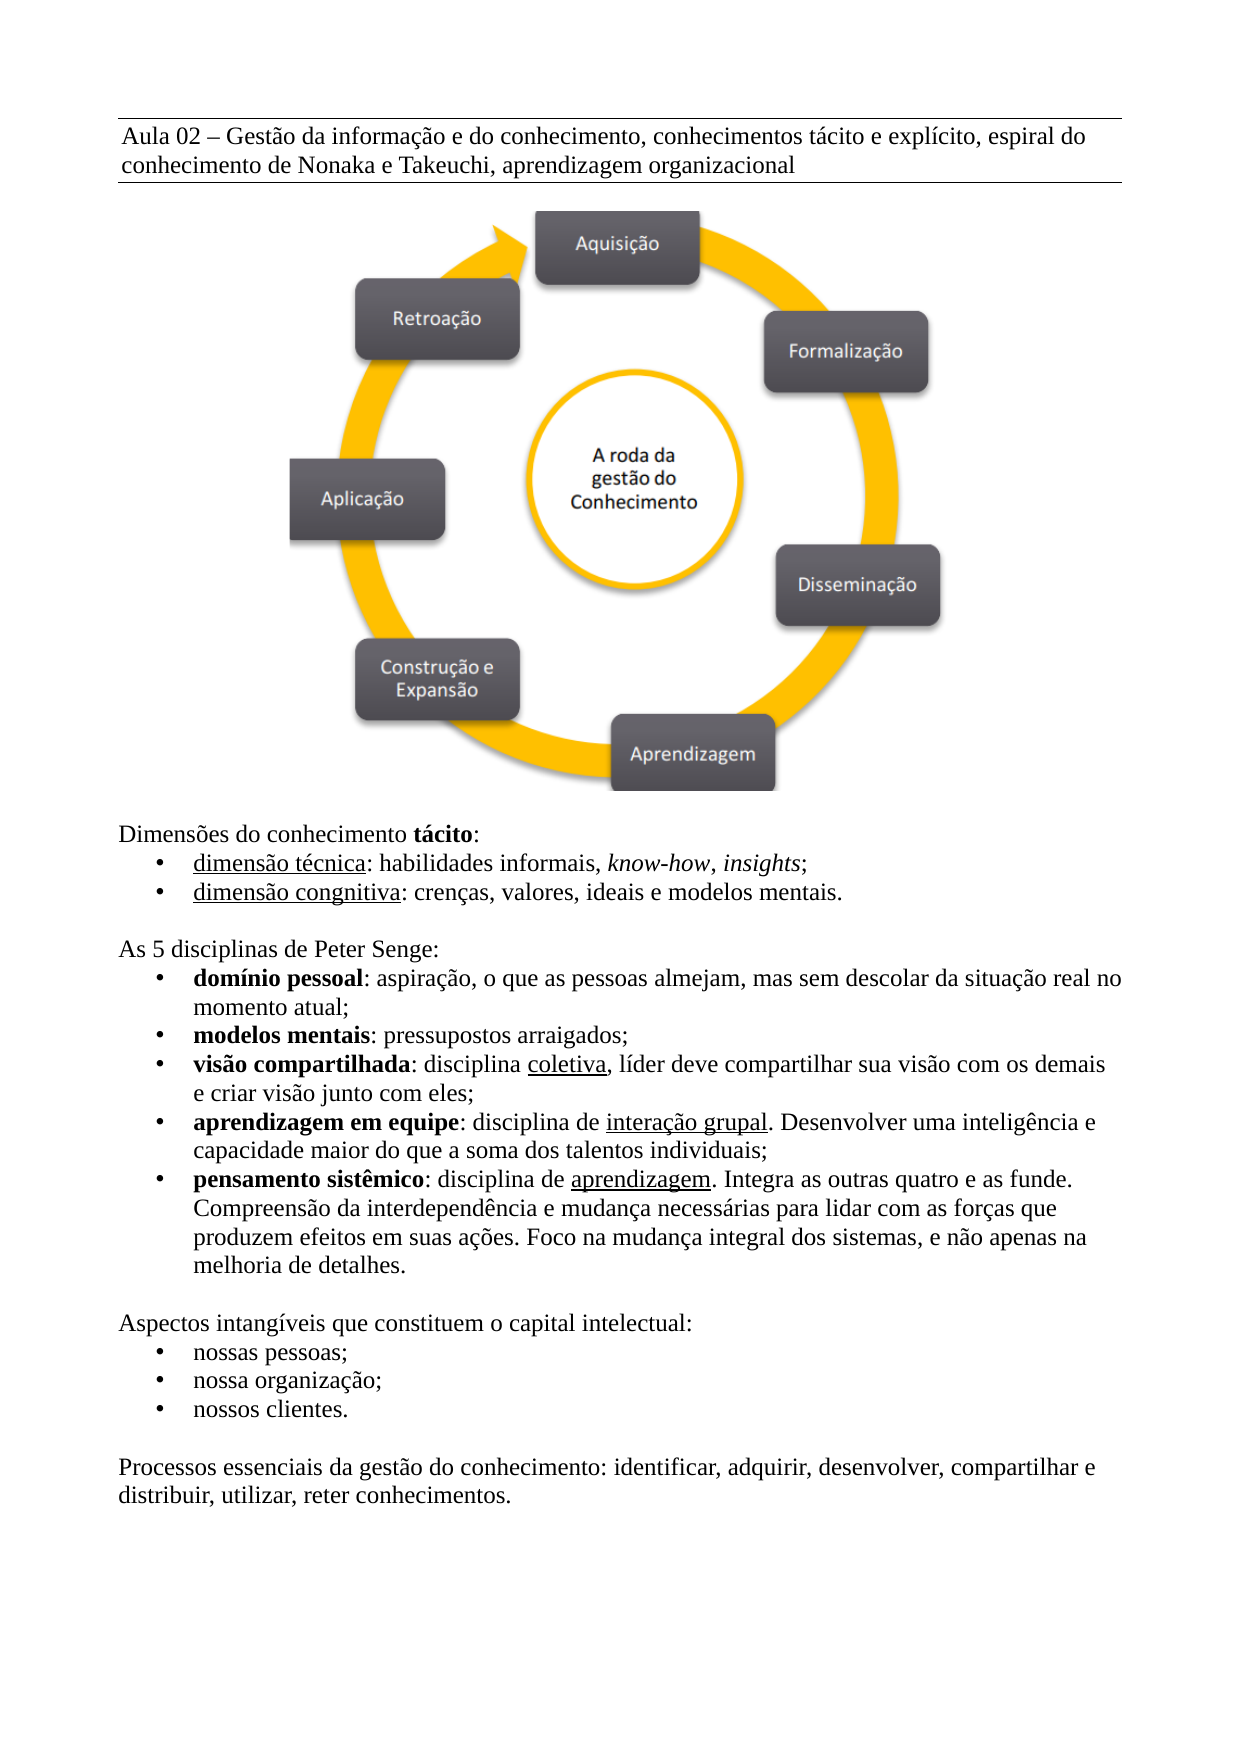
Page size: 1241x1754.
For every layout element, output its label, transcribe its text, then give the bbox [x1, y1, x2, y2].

list nossa organização; [156, 1365, 1122, 1394]
list dimensão congnitiva: crenças, valores, ideais e modelos mentais. [156, 877, 1122, 905]
list nossas pessoas; [156, 1337, 1122, 1365]
list dimensão técnica: habilidades informais, know-how, insights; [156, 848, 1122, 877]
text Aspectos intangíveis que constituem o capital intelectual: [118, 1308, 1122, 1337]
list visão compartilhada: disciplina coletiva, líder deve compartilhar sua visão com os demais e criar visão junto com eles; [156, 1049, 1122, 1107]
list modelos mentais: pressupostos arraigados; [156, 1020, 1122, 1049]
text Dimensões do conhecimento tácito: [118, 819, 1122, 848]
list nossos clientes. [156, 1394, 1122, 1423]
list pensamento sistêmico: disciplina de aprendizagem. Integra as outras quatro e as funde. Compreensão da interdependência e mudança necessárias para lidar com as forças que produzem efeitos em suas ações. Foco na mudança integral dos sistemas, e não apenas na melhoria de detalhes. [156, 1164, 1122, 1279]
picture [289, 211, 951, 791]
list domínio pessoal: aspiração, o que as pessoas almejam, mas sem descolar da situação real no momento atual; [156, 963, 1122, 1020]
list aprendizagem em equipe: disciplina de interação grupal. Desenvolver uma inteligência e capacidade maior do que a soma dos talentos individuais; [156, 1107, 1122, 1164]
text Processos essenciais da gestão do conhecimento: identificar, adquirir, desenvolver, compartilhar e distribuir, utilizar, reter conhecimentos. [118, 1452, 1122, 1509]
text As 5 disciplinas de Peter Senge: [118, 934, 1122, 963]
